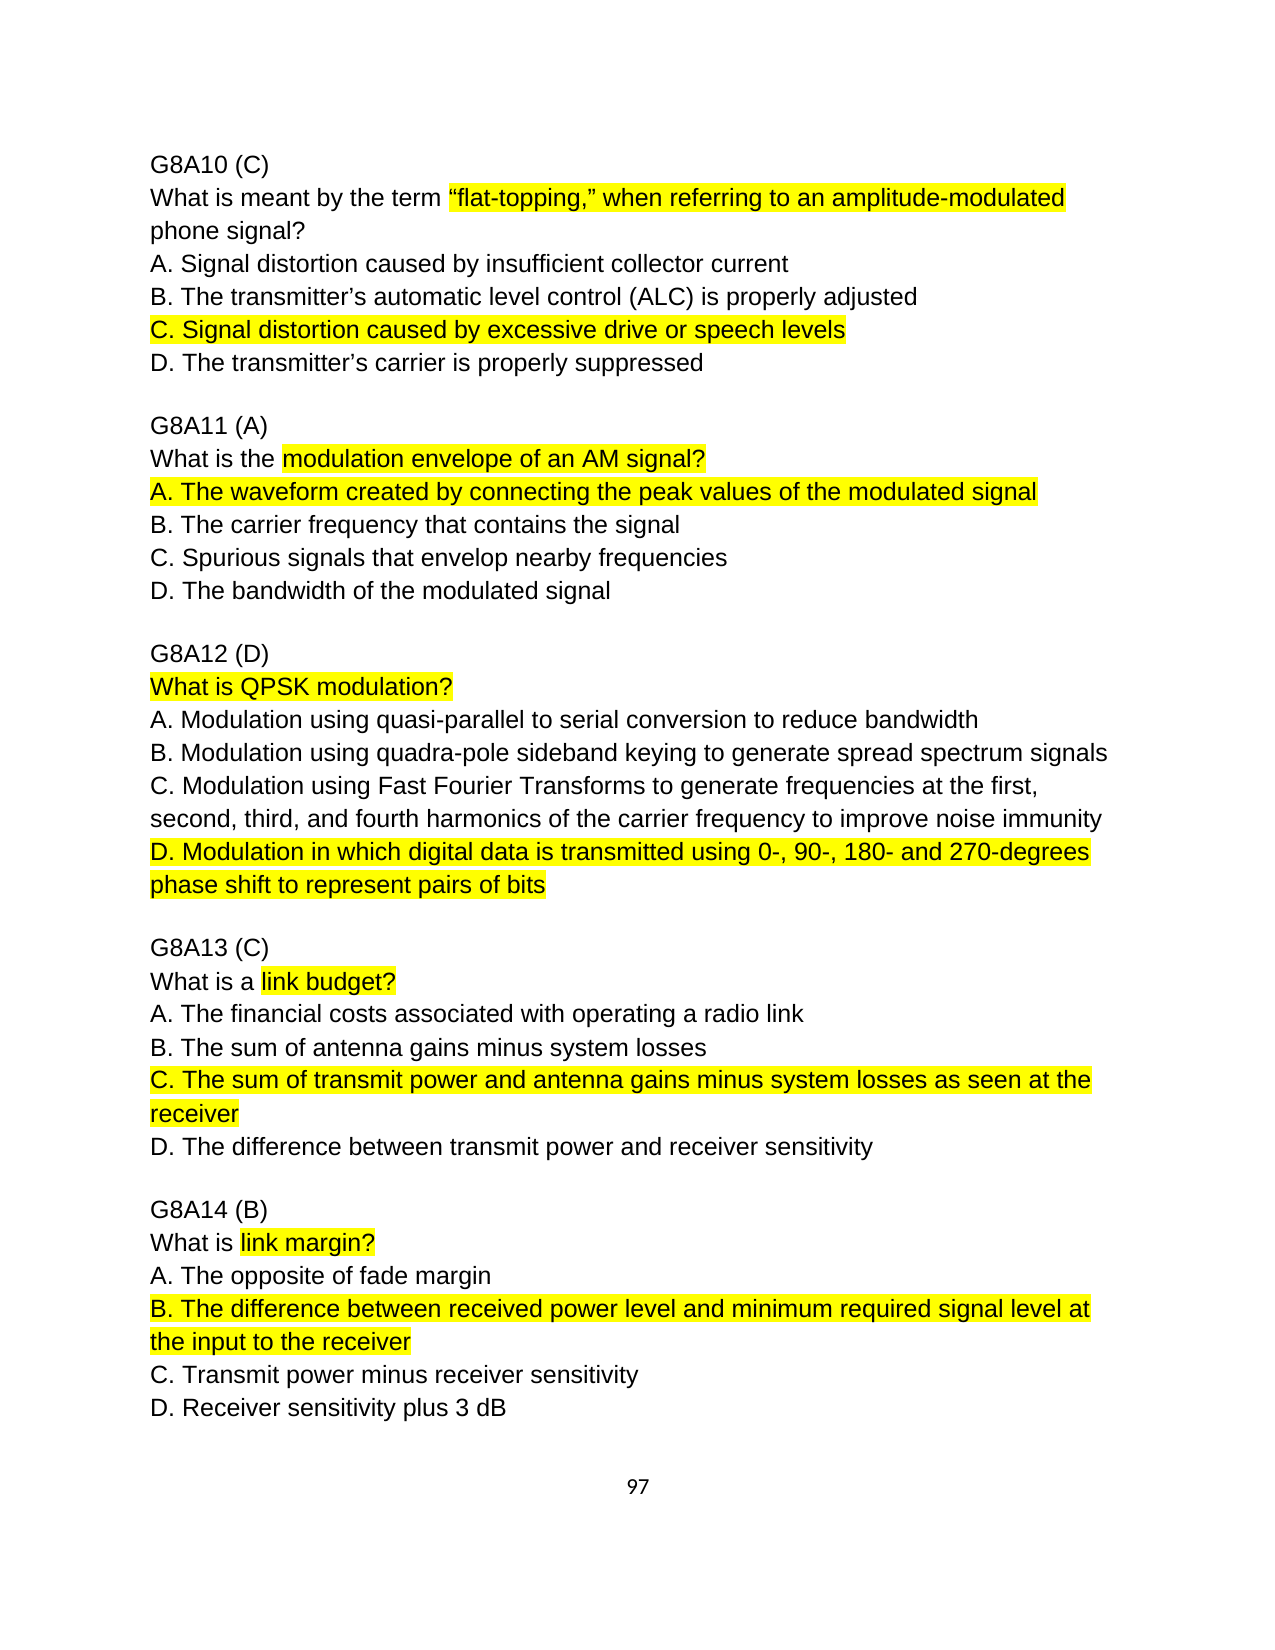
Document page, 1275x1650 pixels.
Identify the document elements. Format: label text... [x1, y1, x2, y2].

text G8A12 (D) What is QPSK modulation? A. Modulation using quasi-parallel to serial conversion to reduce bandwidth B. Modulation using quadra-pole sideband keying to generate spread spectrum signals C. Modulation using Fast Fourier Transforms to generate frequencies at the first, second, third, and fourth harmonics of the carrier frequency to improve noise immunity D. Modulation in which digital data is transmitted using 0-, 90-, 180- and 270-degrees phase shift to represent pairs of bits [150, 639, 1125, 899]
text G8A10 (C) What is meant by the term “flat-topping,” when referring to an amplitude-modulated phone signal? A. Signal distortion caused by insufficient collector current B. The transmitter’s automatic level control (ALC) is properly adjusted C. Signal distortion caused by excessive drive or speech levels D. The transmitter’s carrier is properly suppressed [150, 150, 1125, 377]
text G8A13 (C) What is a link budget? A. The financial costs associated with operating a radio link B. The sum of antenna gains minus system losses C. The sum of transmit power and antenna gains minus system losses as seen at the receiver D. The difference between transmit power and receiver sensitivity [150, 933, 1125, 1160]
text G8A14 (B) What is link margin? A. The opposite of fade margin B. The difference between received power level and minimum required signal level at the input to the receiver C. Transmit power minus receiver sensitivity D. Receiver sensitivity plus 3 dB [150, 1194, 1125, 1421]
text G8A11 (A) What is the modulation envelope of an AM signal? A. The waveform created by connecting the peak values of the modulated signal B. The carrier frequency that contains the signal C. Spurious signals that envelop nearby frequencies D. The bandwidth of the modulated signal [150, 411, 1125, 605]
